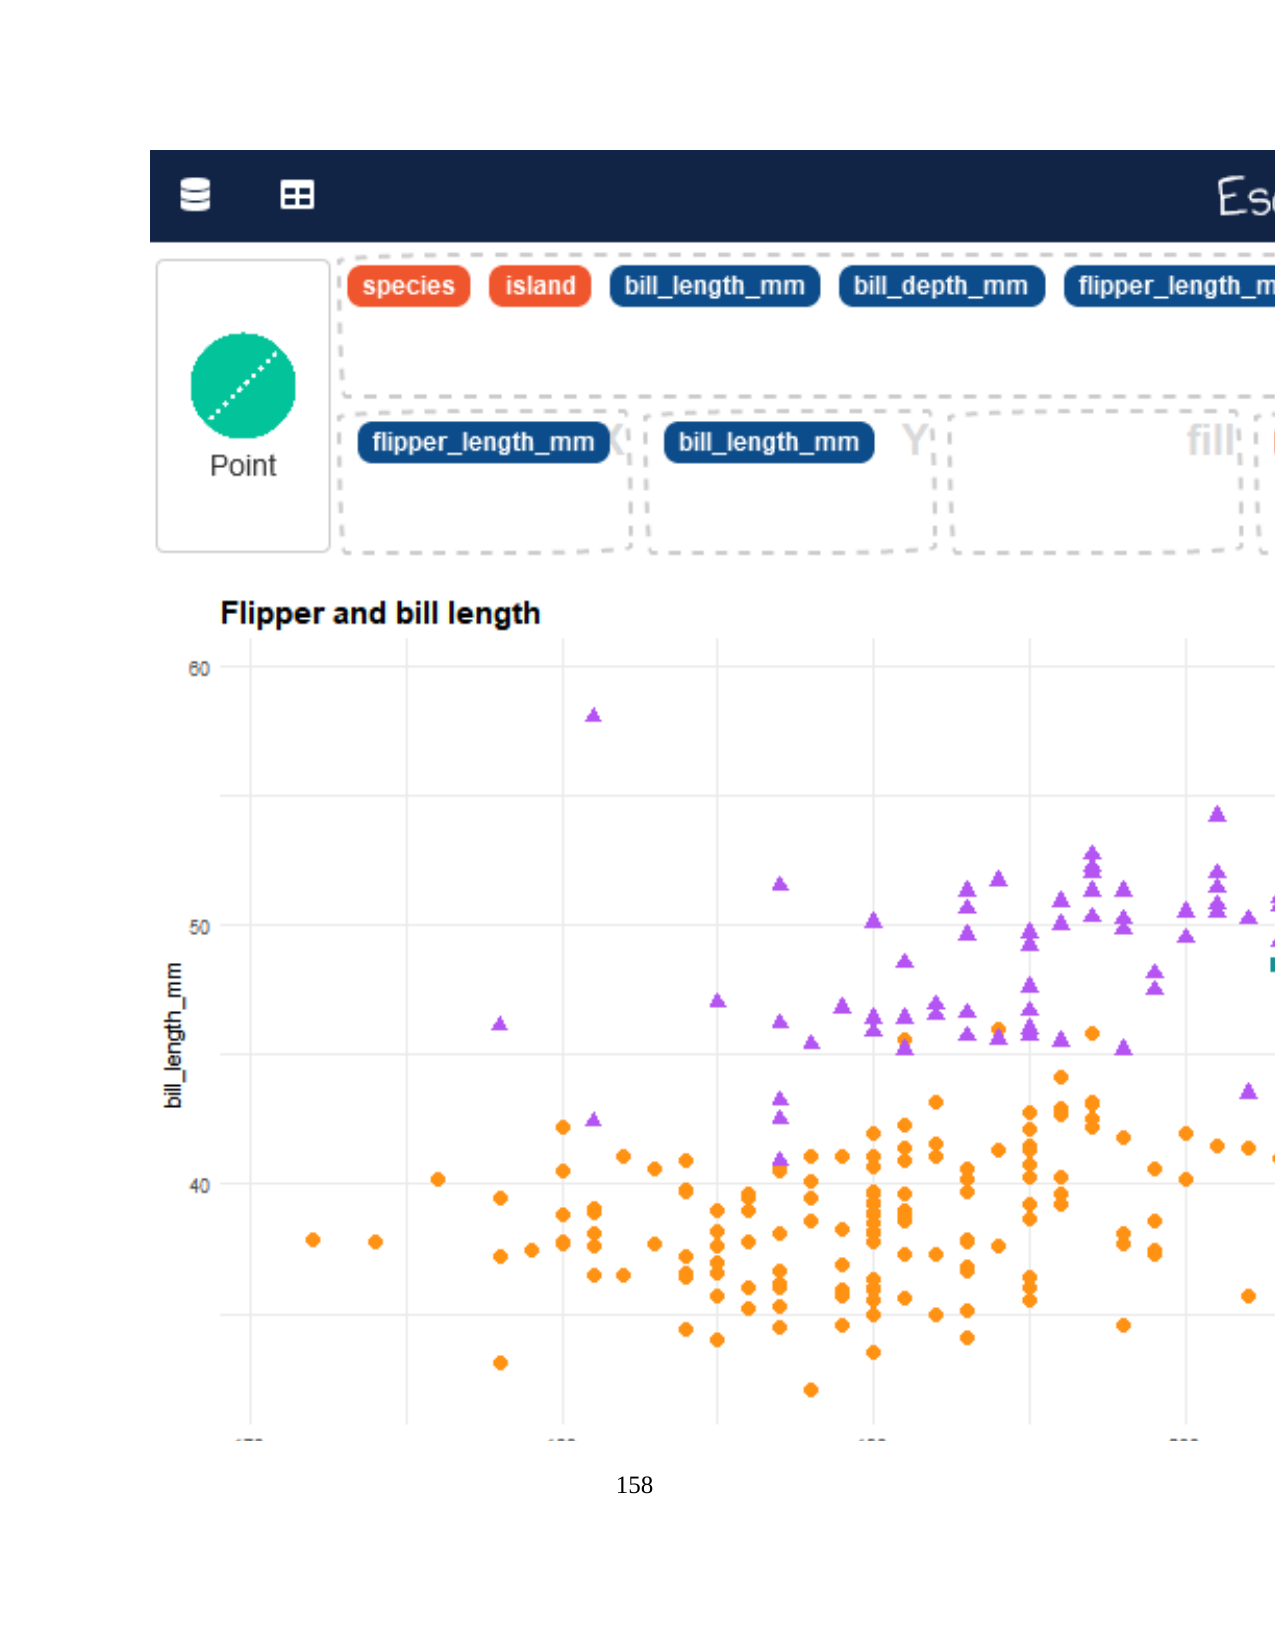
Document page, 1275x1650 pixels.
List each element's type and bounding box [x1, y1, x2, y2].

picture [150, 150, 1275, 1441]
